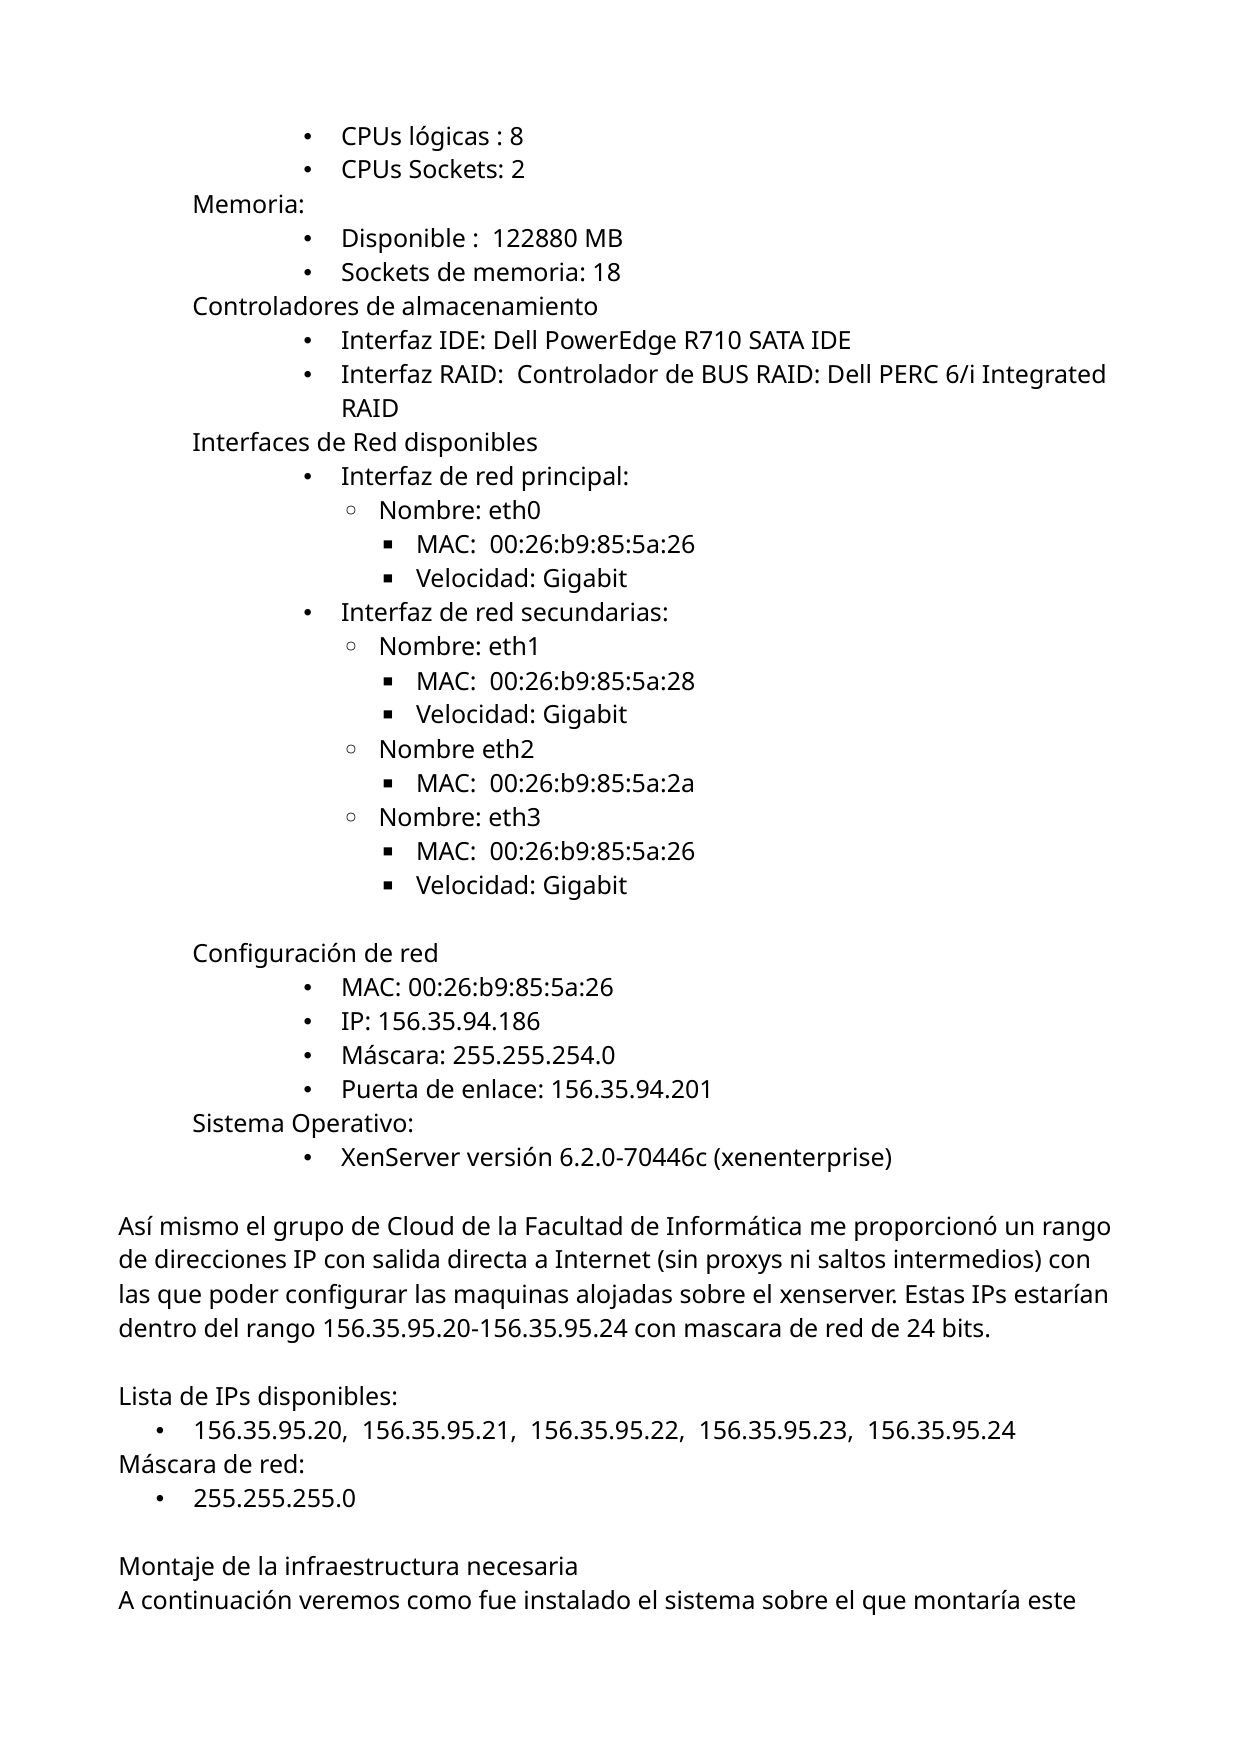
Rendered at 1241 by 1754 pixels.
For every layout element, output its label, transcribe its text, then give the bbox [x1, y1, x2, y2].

text Memoria: [192, 186, 1122, 220]
list Nombre: eth1 [341, 629, 1122, 663]
list Nombre: eth3 [341, 799, 1122, 833]
list Nombre: eth0 [341, 493, 1122, 527]
list MAC: 00:26:b9:85:5a:26 [378, 527, 1122, 561]
text Sistema Operativo: [192, 1106, 1122, 1140]
list MAC: 00:26:b9:85:5a:26 [303, 970, 1122, 1004]
list CPUs lógicas : 8 [303, 118, 1122, 152]
text Lista de IPs disponibles: [118, 1378, 1122, 1412]
list Sockets de memoria: 18 [303, 254, 1122, 288]
list Interfaz de red secundarias: [303, 595, 1122, 629]
list Interfaz RAID: Controlador de BUS RAID: Dell PERC 6/i Integrated RAID [303, 357, 1122, 425]
text Interfaces de Red disponibles [192, 425, 1122, 459]
list Interfaz de red principal: [303, 459, 1122, 493]
list Interfaz IDE: Dell PowerEdge R710 SATA IDE [303, 322, 1122, 357]
list MAC: 00:26:b9:85:5a:26 [378, 833, 1122, 867]
list Nombre eth2 [341, 731, 1122, 765]
list Velocidad: Gigabit [378, 867, 1122, 902]
list 255.255.255.0 [156, 1481, 1122, 1515]
text Configuración de red [192, 936, 1122, 970]
list CPUs Sockets: 2 [303, 152, 1122, 186]
list XenServer versión 6.2.0-70446c (xenenterprise) [303, 1140, 1122, 1174]
list Máscara: 255.255.254.0 [303, 1038, 1122, 1072]
text Controladores de almacenamiento [192, 288, 1122, 322]
text Máscara de red: [118, 1447, 1122, 1481]
list Velocidad: Gigabit [378, 697, 1122, 731]
list Puerta de enlace: 156.35.94.201 [303, 1072, 1122, 1106]
list 156.35.95.20, 156.35.95.21, 156.35.95.22, 156.35.95.23, 156.35.95.24 [156, 1412, 1122, 1447]
text Montaje de la infraestructura necesaria [118, 1549, 1122, 1583]
list MAC: 00:26:b9:85:5a:2a [378, 765, 1122, 799]
list Velocidad: Gigabit [378, 561, 1122, 595]
list IP: 156.35.94.186 [303, 1004, 1122, 1038]
list Disponible : 122880 MB [303, 220, 1122, 254]
text A continuación veremos como fue instalado el sistema sobre el que montaría este [118, 1583, 1122, 1617]
list MAC: 00:26:b9:85:5a:28 [378, 663, 1122, 697]
text Así mismo el grupo de Cloud de la Facultad de Informática me proporcionó un rango de direcciones IP con salida directa a Internet (sin proxys ni saltos intermedios) con las que poder configurar las maquinas alojadas sobre el xenserver. Estas IPs estarían dentro del rango 156.35.95.20-156.35.95.24 con mascara de red de 24 bits. [118, 1208, 1122, 1344]
